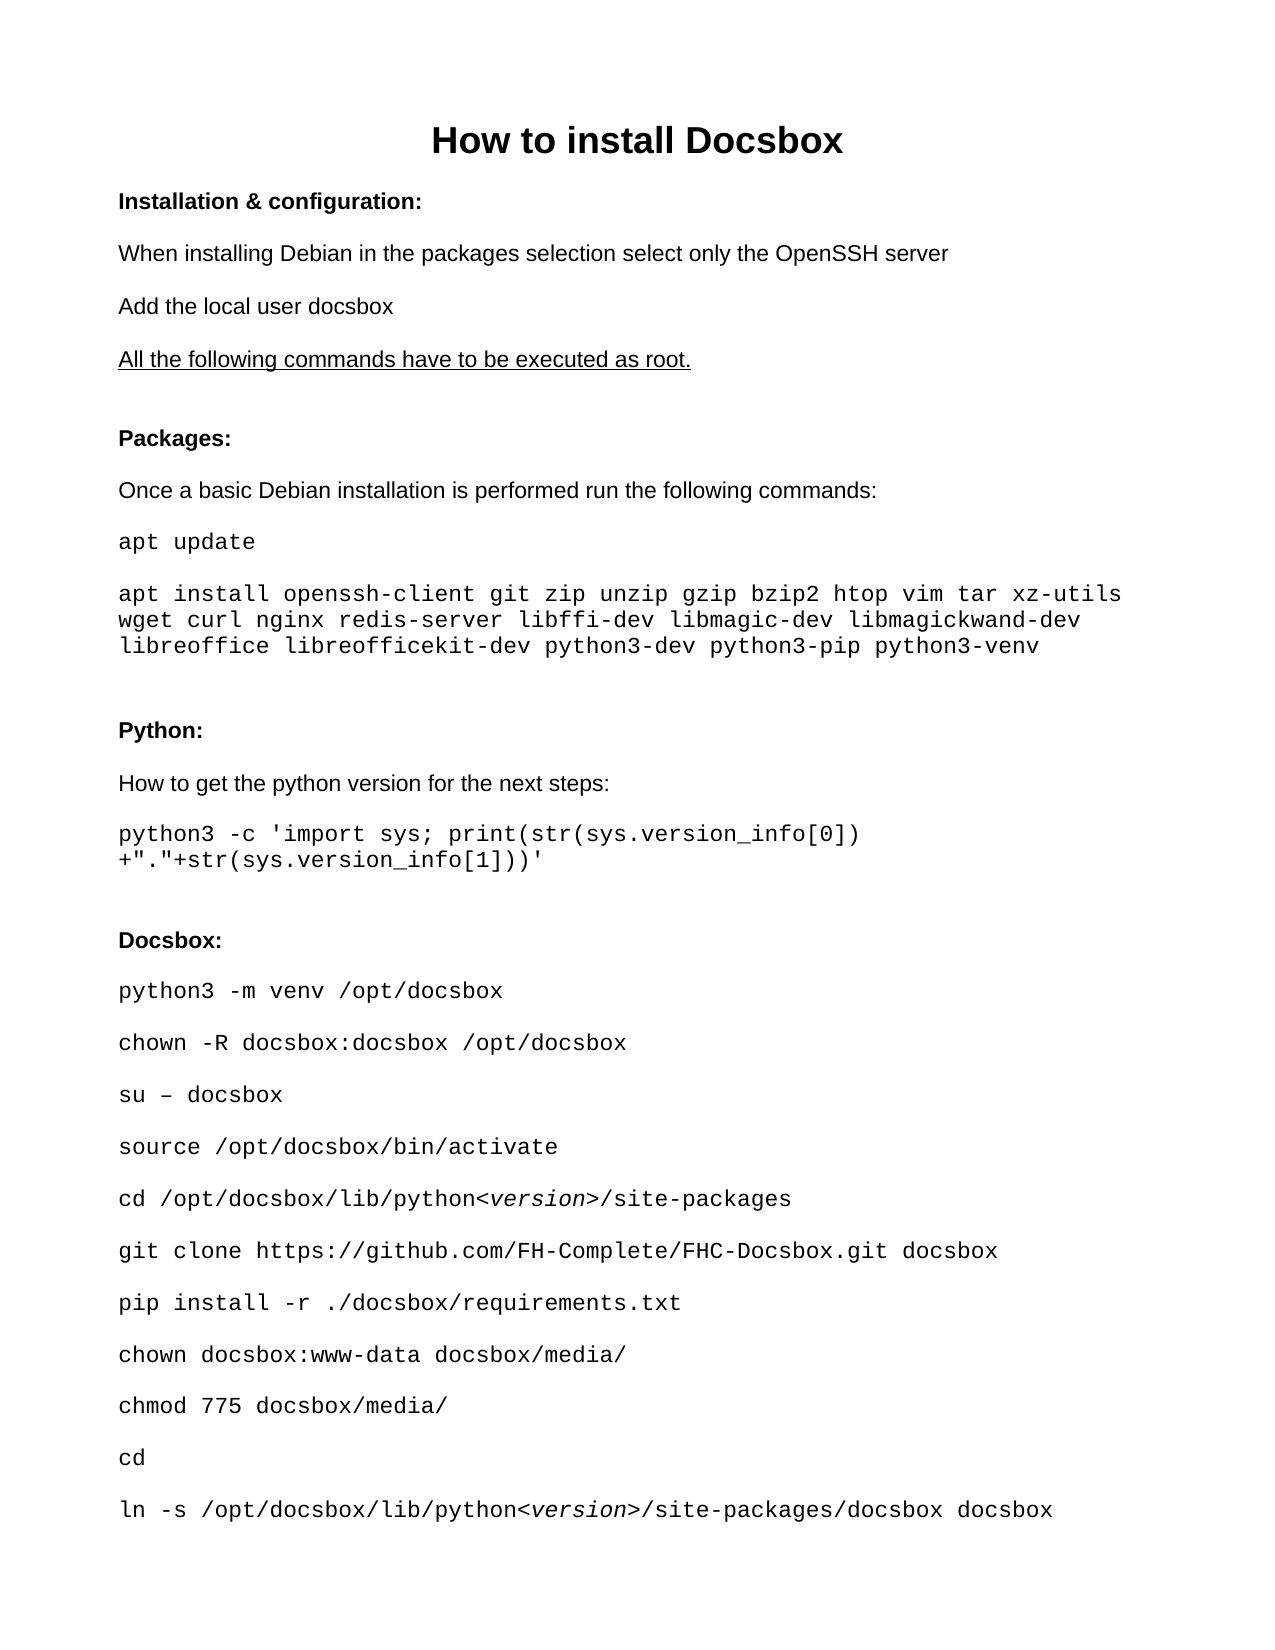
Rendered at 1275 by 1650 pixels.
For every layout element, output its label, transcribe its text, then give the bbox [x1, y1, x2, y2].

text Packages: [118, 425, 1157, 451]
text All the following commands have to be executed as root. [118, 346, 1157, 372]
text Installation & configuration: [118, 188, 1157, 214]
text chmod 775 docsbox/media/ [118, 1395, 1157, 1421]
text chown docsbox:www-data docsbox/media/ [118, 1343, 1157, 1369]
text Python: [118, 717, 1157, 743]
text pip install -r ./docsbox/requirements.txt [118, 1291, 1157, 1317]
text cd /opt/docsbox/lib/python<version>/site-packages [118, 1187, 1157, 1213]
text git clone https://github.com/FH-Complete/FHC-Docsbox.git docsbox [118, 1239, 1157, 1265]
text apt update [118, 530, 1157, 556]
text cd [118, 1447, 1157, 1473]
text apt install openssh-client git zip unzip gzip bzip2 htop vim tar xz-utils wget curl nginx redis-server libffi-dev libmagic-dev libmagickwand-dev libreoffice libreofficekit-dev python3-dev python3-pip python3-venv [118, 582, 1157, 691]
text Add the local user docsbox [118, 293, 1157, 319]
text ln -s /opt/docsbox/lib/python<version>/site-packages/docsbox docsbox [118, 1498, 1157, 1524]
text When installing Debian in the packages selection select only the OpenSSH server [118, 240, 1157, 267]
text python3 -c 'import sys; print(str(sys.version_info[0])+"."+str(sys.version_info[1]))' [118, 822, 1157, 874]
text How to get the python version for the next steps: [118, 770, 1157, 796]
text python3 -m venv /opt/docsbox [118, 980, 1157, 1006]
text How to install Docsbox [118, 118, 1157, 161]
text source /opt/docsbox/bin/activate [118, 1135, 1157, 1161]
text Docsbox: [118, 927, 1157, 953]
text Once a basic Debian installation is performed run the following commands: [118, 477, 1157, 504]
text chown -R docsbox:docsbox /opt/docsbox [118, 1032, 1157, 1058]
text su – docsbox [118, 1083, 1157, 1109]
